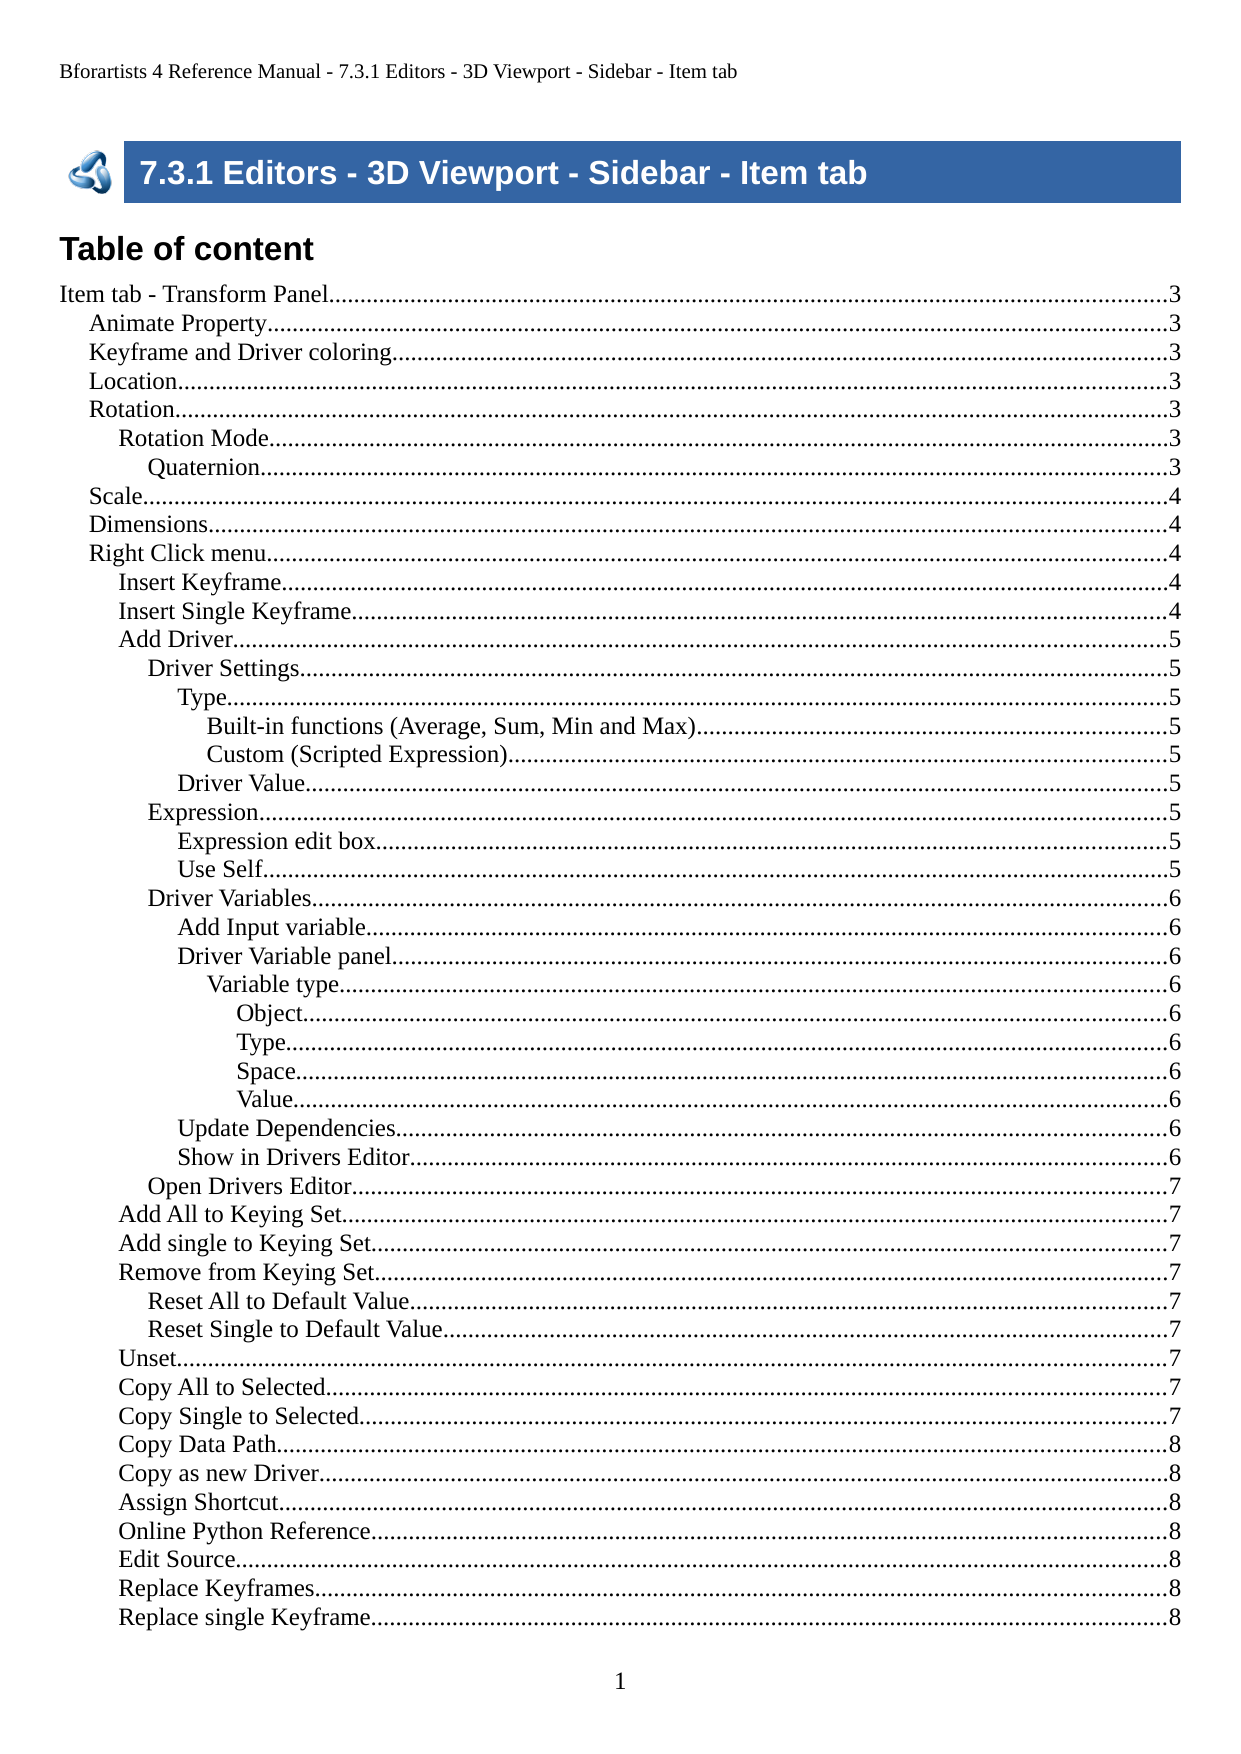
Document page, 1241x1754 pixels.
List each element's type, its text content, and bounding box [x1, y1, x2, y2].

text Assign Shortcut 8 [118, 1487, 1181, 1516]
text Expression 5 [147, 797, 1181, 826]
text Copy Data Path 8 [118, 1429, 1181, 1458]
text Object 6 [236, 998, 1181, 1027]
text Online Python Reference 8 [118, 1516, 1181, 1544]
text Variable type 6 [206, 969, 1181, 998]
text Add All to Keying Set 7 [118, 1199, 1181, 1228]
text Custom (Scripted Expression) 5 [206, 739, 1181, 768]
text Driver Settings 5 [147, 653, 1181, 682]
text Remove from Keying Set 7 [118, 1257, 1181, 1286]
text Animate Property 3 [88, 308, 1181, 337]
text Show in Drivers Editor 6 [177, 1142, 1181, 1171]
text Insert Keyframe 4 [118, 567, 1181, 596]
text Type 6 [236, 1027, 1181, 1056]
text Unset 7 [118, 1343, 1181, 1372]
text Replace Keyframes 8 [118, 1573, 1181, 1602]
text Scale 4 [88, 481, 1181, 509]
text Quaternion 3 [147, 452, 1181, 481]
text Expression edit box 5 [177, 826, 1181, 854]
text Add Input variable 6 [177, 912, 1181, 941]
text Dimensions 4 [88, 509, 1181, 538]
text Add single to Keying Set 7 [118, 1228, 1181, 1257]
text Type 5 [177, 682, 1181, 711]
text Driver Variables 6 [147, 883, 1181, 912]
text Open Drivers Editor 7 [147, 1171, 1181, 1199]
text Item tab - Transform Panel 3 [59, 279, 1181, 308]
table_header [59, 141, 124, 203]
text Reset All to Default Value 7 [147, 1286, 1181, 1314]
text Copy as new Driver 8 [118, 1458, 1181, 1487]
text Driver Value 5 [177, 768, 1181, 797]
picture [65, 147, 114, 197]
text Driver Variable panel 6 [177, 941, 1181, 969]
subtitle Table of content [59, 228, 1181, 267]
text Space 6 [236, 1056, 1181, 1084]
text Location 3 [88, 366, 1181, 394]
text Copy Single to Selected 7 [118, 1401, 1181, 1429]
text Rotation 3 [88, 394, 1181, 423]
text Keyframe and Driver coloring 3 [88, 337, 1181, 366]
text Use Self 5 [177, 854, 1181, 883]
text Replace single Keyframe 8 [118, 1602, 1181, 1631]
text Value 6 [236, 1084, 1181, 1113]
text Reset Single to Default Value 7 [147, 1314, 1181, 1343]
text Copy All to Selected 7 [118, 1372, 1181, 1401]
text Update Dependencies 6 [177, 1113, 1181, 1142]
table_header 7.3.1 Editors - 3D Viewport - Sidebar - Item tab [124, 141, 1181, 203]
text Rotation Mode 3 [118, 423, 1181, 452]
text Add Driver 5 [118, 624, 1181, 653]
text Insert Single Keyframe 4 [118, 596, 1181, 624]
text Edit Source 8 [118, 1544, 1181, 1573]
text Right Click menu 4 [88, 538, 1181, 567]
text Built-in functions (Average, Sum, Min and Max) 5 [206, 711, 1181, 739]
